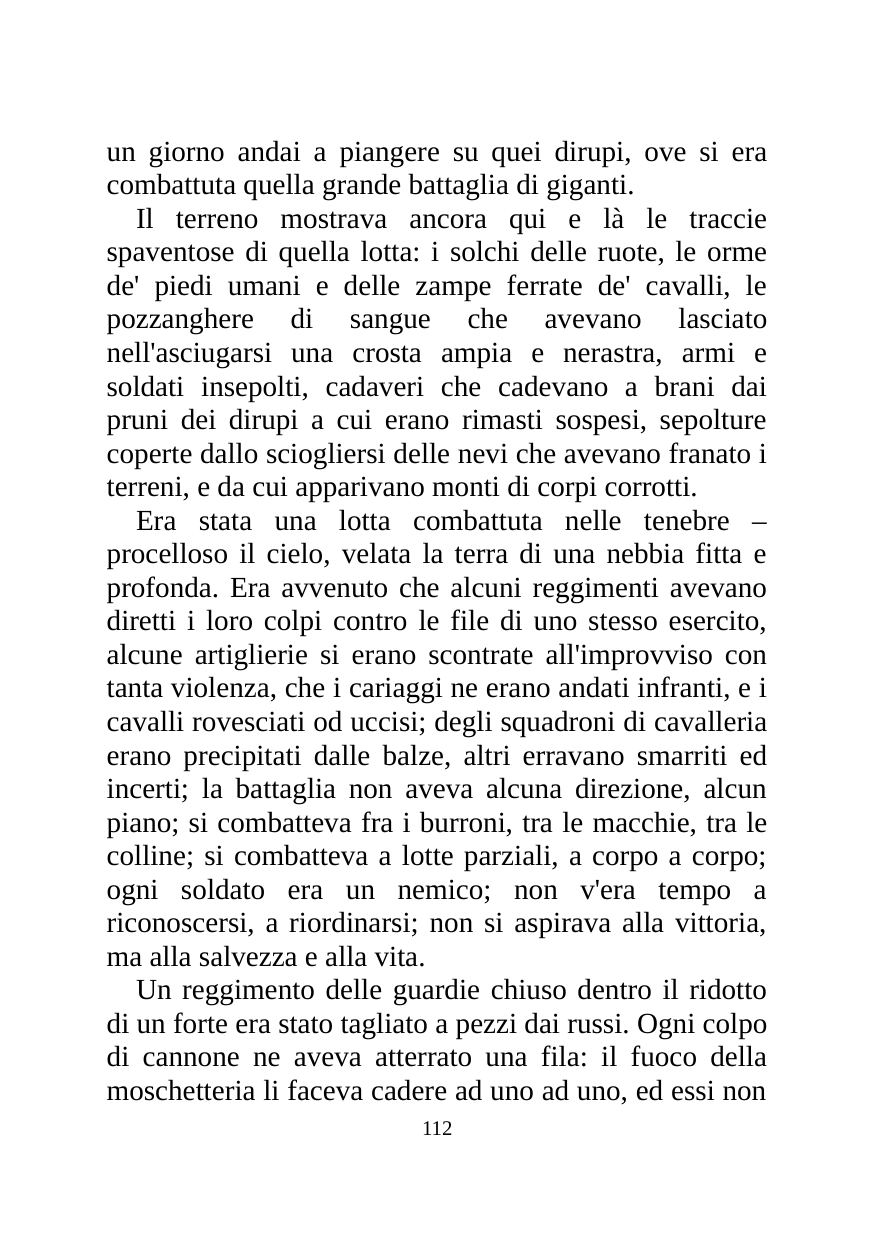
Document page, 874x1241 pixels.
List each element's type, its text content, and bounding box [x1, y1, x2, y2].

text un giorno andai a piangere su quei dirupi, ove si era combattuta quella grande battaglia di giganti. [106, 134, 768, 201]
text Il terreno mostrava ancora qui e là le traccie spaventose di quella lotta: i solchi delle ruote, le orme de' piedi umani e delle zampe ferrate de' cavalli, le pozzanghere di sangue che avevano lasciato nell'asciugarsi una crosta ampia e nerastra, armi e soldati insepolti, cadaveri che cadevano a brani dai pruni dei dirupi a cui erano rimasti sospesi, sepolture coperte dallo sciogliersi delle nevi che avevano franato i terreni, e da cui apparivano monti di corpi corrotti. [106, 201, 768, 503]
text Era stata una lotta combattuta nelle tenebre – procelloso il cielo, velata la terra di una nebbia fitta e profonda. Era avvenuto che alcuni reggimenti avevano diretti i loro colpi contro le file di uno stesso esercito, alcune artiglierie si erano scontrate all'improvviso con tanta violenza, che i cariaggi ne erano andati infranti, e i cavalli rovesciati od uccisi; degli squadroni di cavalleria erano precipitati dalle balze, altri erravano smarriti ed incerti; la battaglia non aveva alcuna direzione, alcun piano; si combatteva fra i burroni, tra le macchie, tra le colline; si combatteva a lotte parziali, a corpo a corpo; ogni soldato era un nemico; non v'era tempo a riconoscersi, a riordinarsi; non si aspirava alla vittoria, ma alla salvezza e alla vita. [106, 503, 768, 972]
text Un reggimento delle guardie chiuso dentro il ridotto di un forte era stato tagliato a pezzi dai russi. Ogni colpo di cannone ne aveva atterrato una fila: il fuoco della moschetteria li faceva cadere ad uno ad uno, ed essi non [106, 972, 768, 1107]
